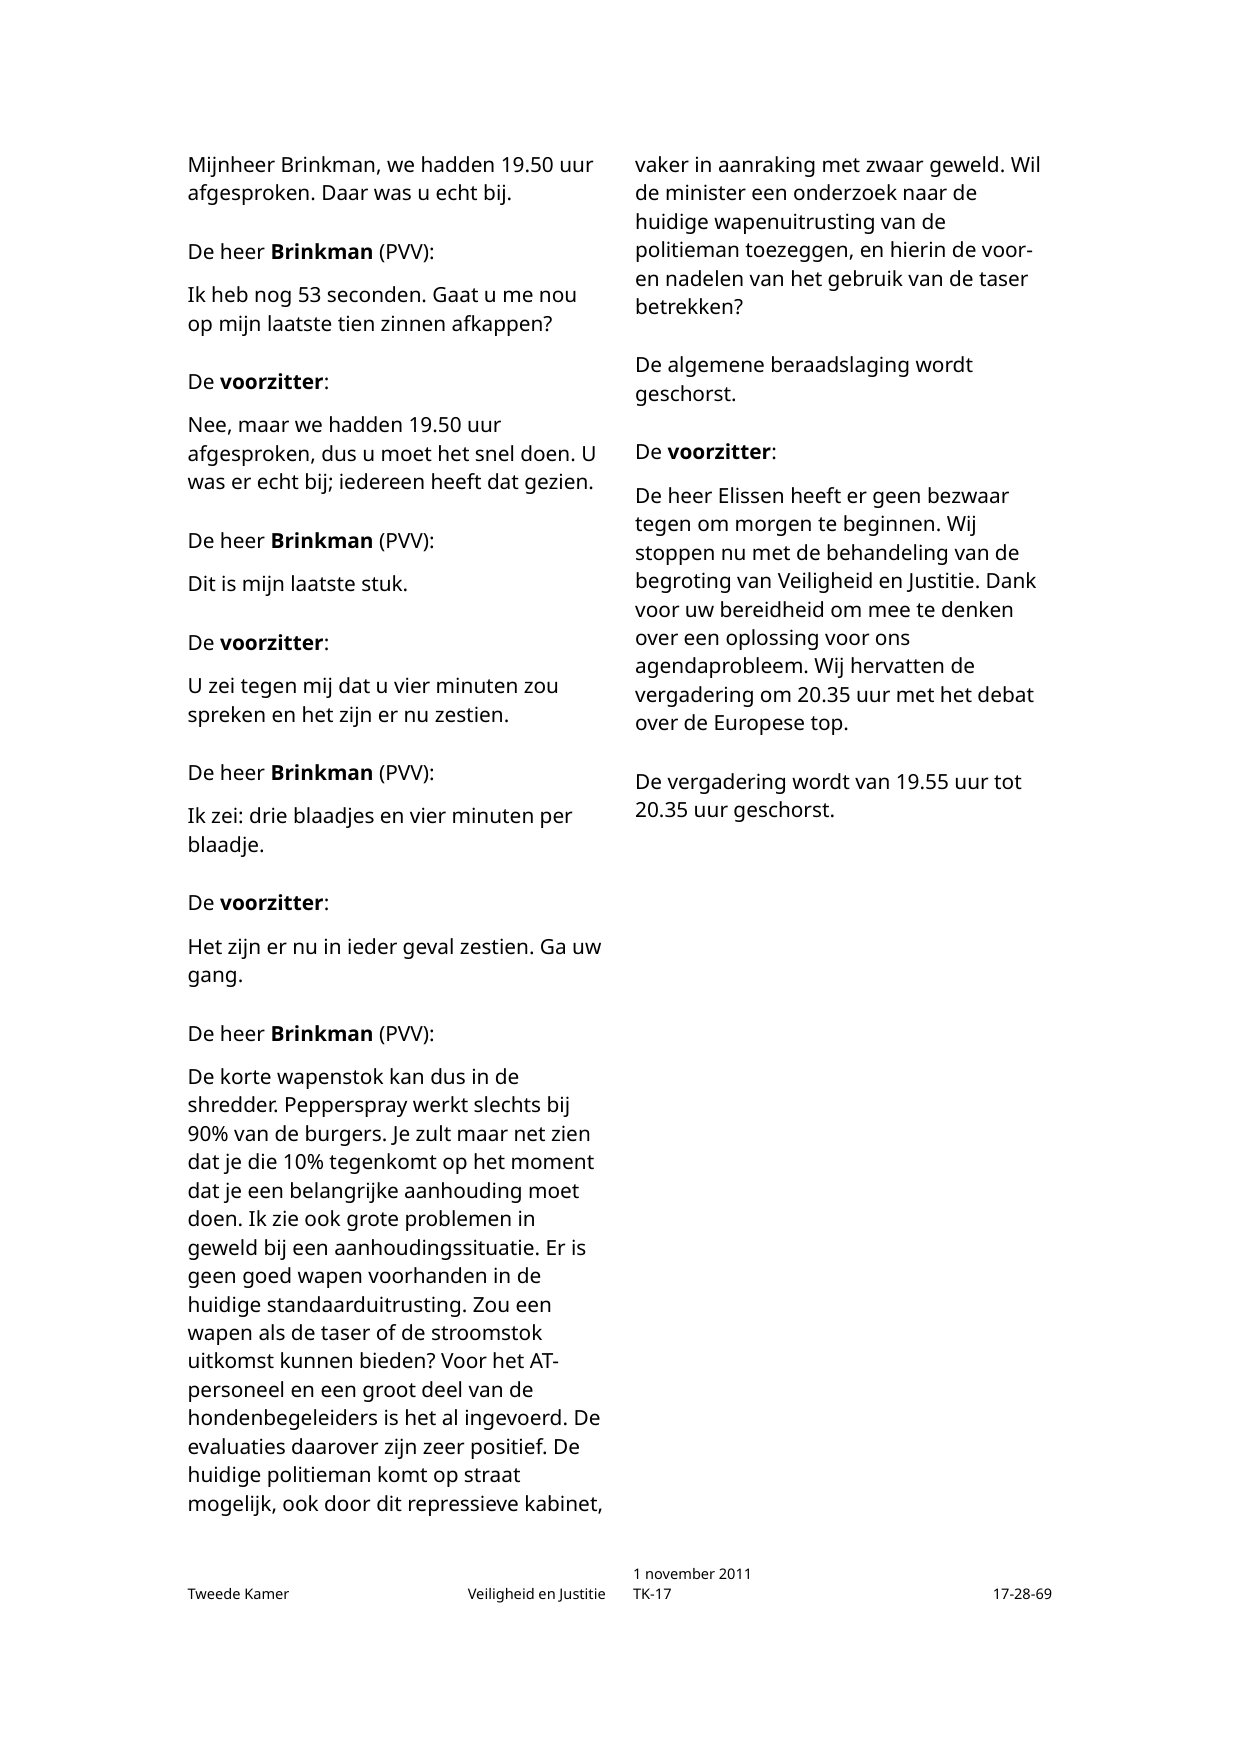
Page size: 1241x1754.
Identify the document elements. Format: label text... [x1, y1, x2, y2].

text De heer Brinkman (PVV): [187, 758, 605, 787]
text De heer Brinkman (PVV): [187, 526, 605, 554]
text De heer Elissen heeft er geen bezwaar tegen om morgen te beginnen. Wij stoppen nu met de behandeling van de begroting van Veiligheid en Justitie. Dank voor uw bereidheid om mee te denken over een oplossing voor ons agendaprobleem. Wij hervatten de vergadering om 20.35 uur met het debat over de Europese top. [635, 481, 1053, 737]
text Ik zei: drie blaadjes en vier minuten per blaadje. [187, 802, 605, 858]
text De vergadering wordt van 19.55 uur tot 20.35 uur geschorst. [635, 767, 1053, 824]
text Dit is mijn laatste stuk. [187, 569, 605, 598]
text Ik heb nog 53 seconden. Gaat u me nou op mijn laatste tien zinnen afkappen? [187, 280, 605, 337]
text Het zijn er nu in ieder geval zestien. Ga uw gang. [187, 932, 605, 989]
text U zei tegen mij dat u vier minuten zou spreken en het zijn er nu zestien. [187, 671, 605, 728]
text De algemene beraadslaging wordt geschorst. [635, 351, 1053, 407]
text De heer Brinkman (PVV): [187, 1019, 605, 1047]
text Nee, maar we hadden 19.50 uur afgesproken, dus u moet het snel doen. U was er echt bij; iedereen heeft dat gezien. [187, 411, 605, 496]
text De heer Brinkman (PVV): [187, 237, 605, 265]
text De voorzitter: [635, 437, 1053, 466]
text De korte wapenstok kan dus in de shredder. Pepperspray werkt slechts bij 90% van de burgers. Je zult maar net zien dat je die 10% tegenkomt op het moment dat je een belangrijke aanhouding moet doen. Ik zie ook grote problemen in geweld bij een aanhoudingssituatie. Er is geen goed wapen voorhanden in de huidige standaarduitrusting. Zou een wapen als de taser of de stroomstok uitkomst kunnen bieden? Voor het AT-personeel en een groot deel van de hondenbegeleiders is het al ingevoerd. De evaluaties daarover zijn zeer positief. De huidige politieman komt op straat mogelijk, ook door dit repressieve kabinet, [187, 1062, 605, 1517]
text Mijnheer Brinkman, we hadden 19.50 uur afgesproken. Daar was u echt bij. [187, 150, 605, 207]
text De voorzitter: [187, 888, 605, 917]
text De voorzitter: [187, 628, 605, 656]
text De voorzitter: [187, 367, 605, 396]
text vaker in aanraking met zwaar geweld. Wil de minister een onderzoek naar de huidige wapenuitrusting van de politieman toezeggen, en hierin de voor- en nadelen van het gebruik van de taser betrekken? [635, 150, 1053, 321]
